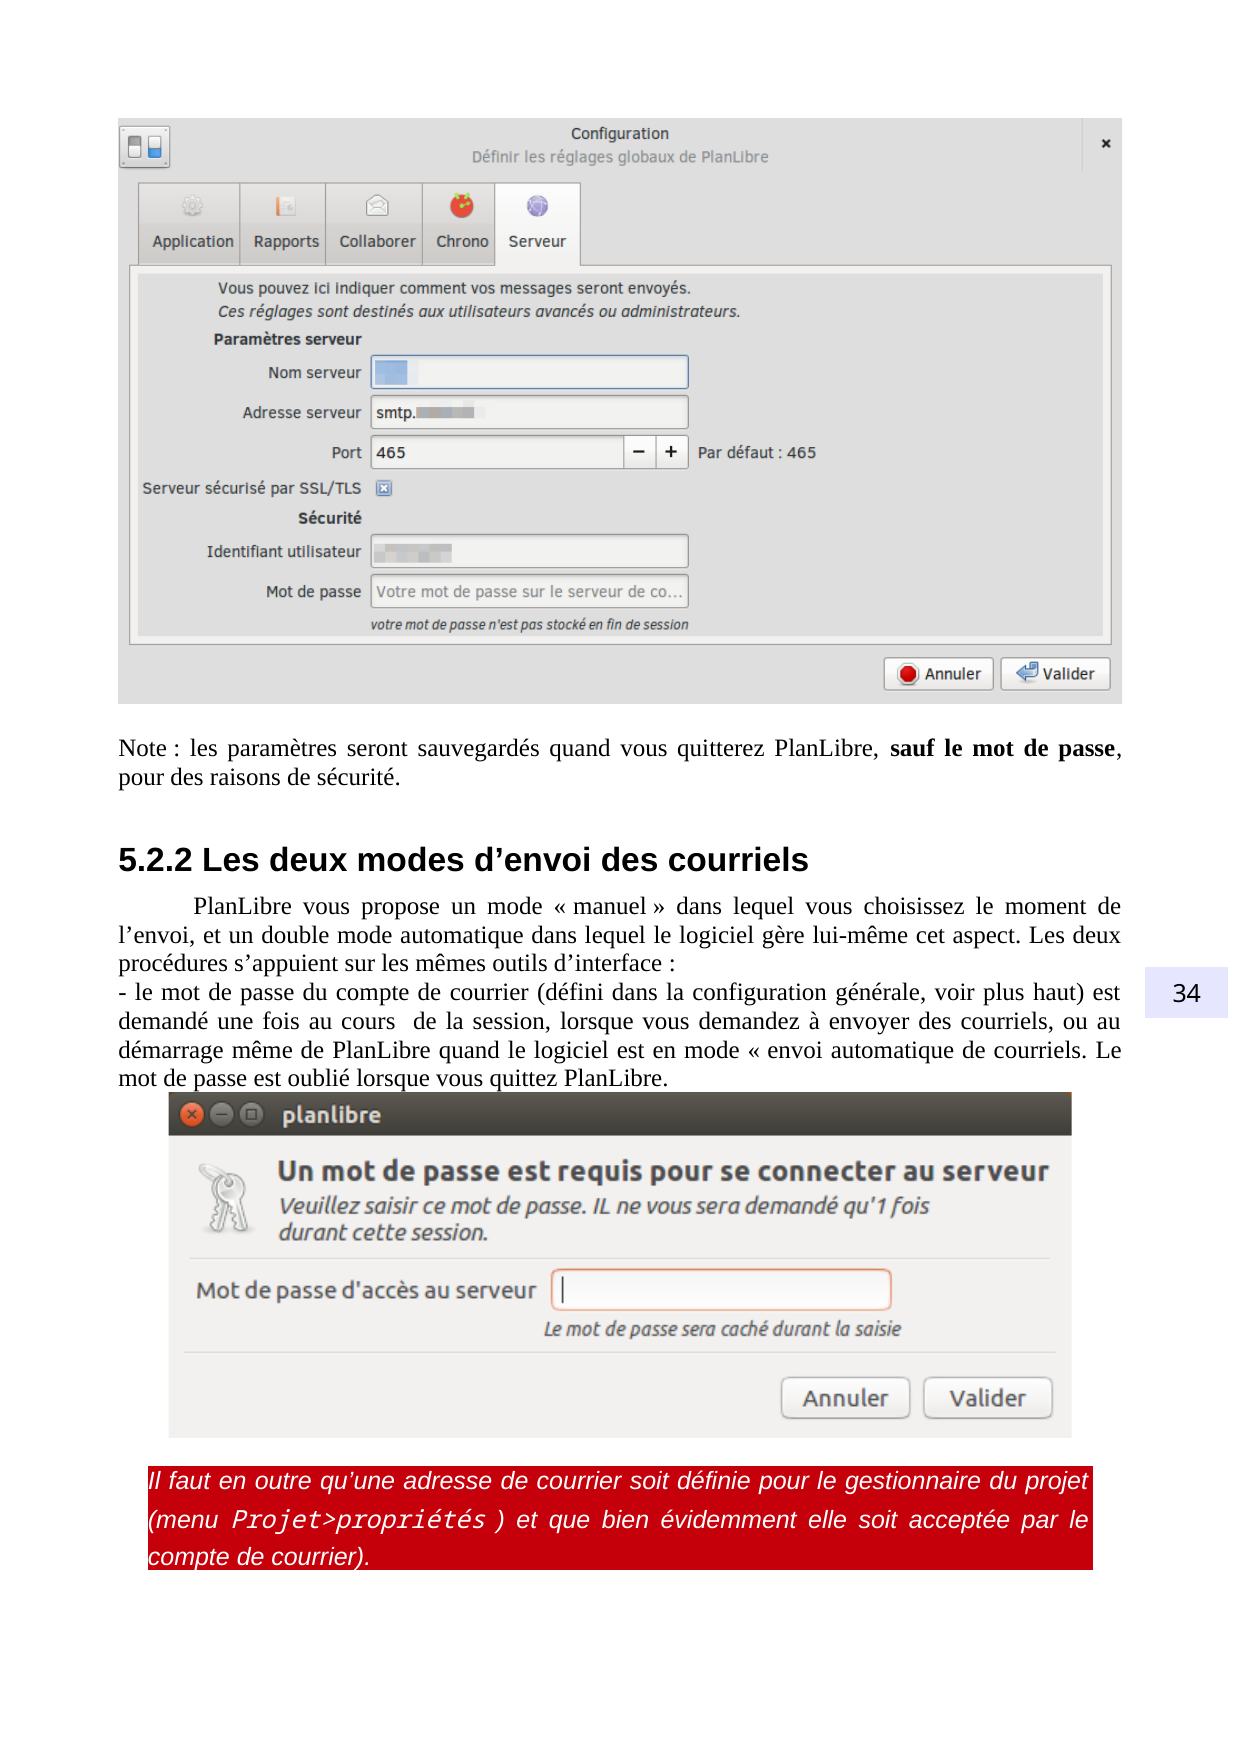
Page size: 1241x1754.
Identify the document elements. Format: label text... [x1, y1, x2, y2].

text Note : les paramètres seront sauvegardés quand vous quitterez PlanLibre, sauf le mot de passe, pour des raisons de sécurité. [118, 733, 1122, 790]
picture [168, 1092, 1072, 1438]
text PlanLibre vous propose un mode « manuel » dans lequel vous choisissez le moment de l’envoi, et un double mode automatique dans lequel le logiciel gère lui-même cet aspect. Les deux procédures s’appuient sur les mêmes outils d’interface : [118, 891, 1122, 977]
picture [118, 118, 1123, 704]
subtitle 5.2.2 Les deux modes d’envoi des courriels [118, 840, 1122, 878]
text - le mot de passe du compte de courrier (défini dans la configuration générale, voir plus haut) est demandé une fois au cours de la session, lorsque vous demandez à envoyer des courriels, ou au démarrage même de PlanLibre quand le logiciel est en mode « envoi automatique de courriels. Le mot de passe est oublié lorsque vous quittez PlanLibre. [118, 977, 1122, 1092]
text Il faut en outre qu’une adresse de courrier soit définie pour le gestionnaire du projet (menu Projet>propriétés ) et que bien évidemment elle soit acceptée par le compte de courrier). [148, 1466, 1093, 1570]
